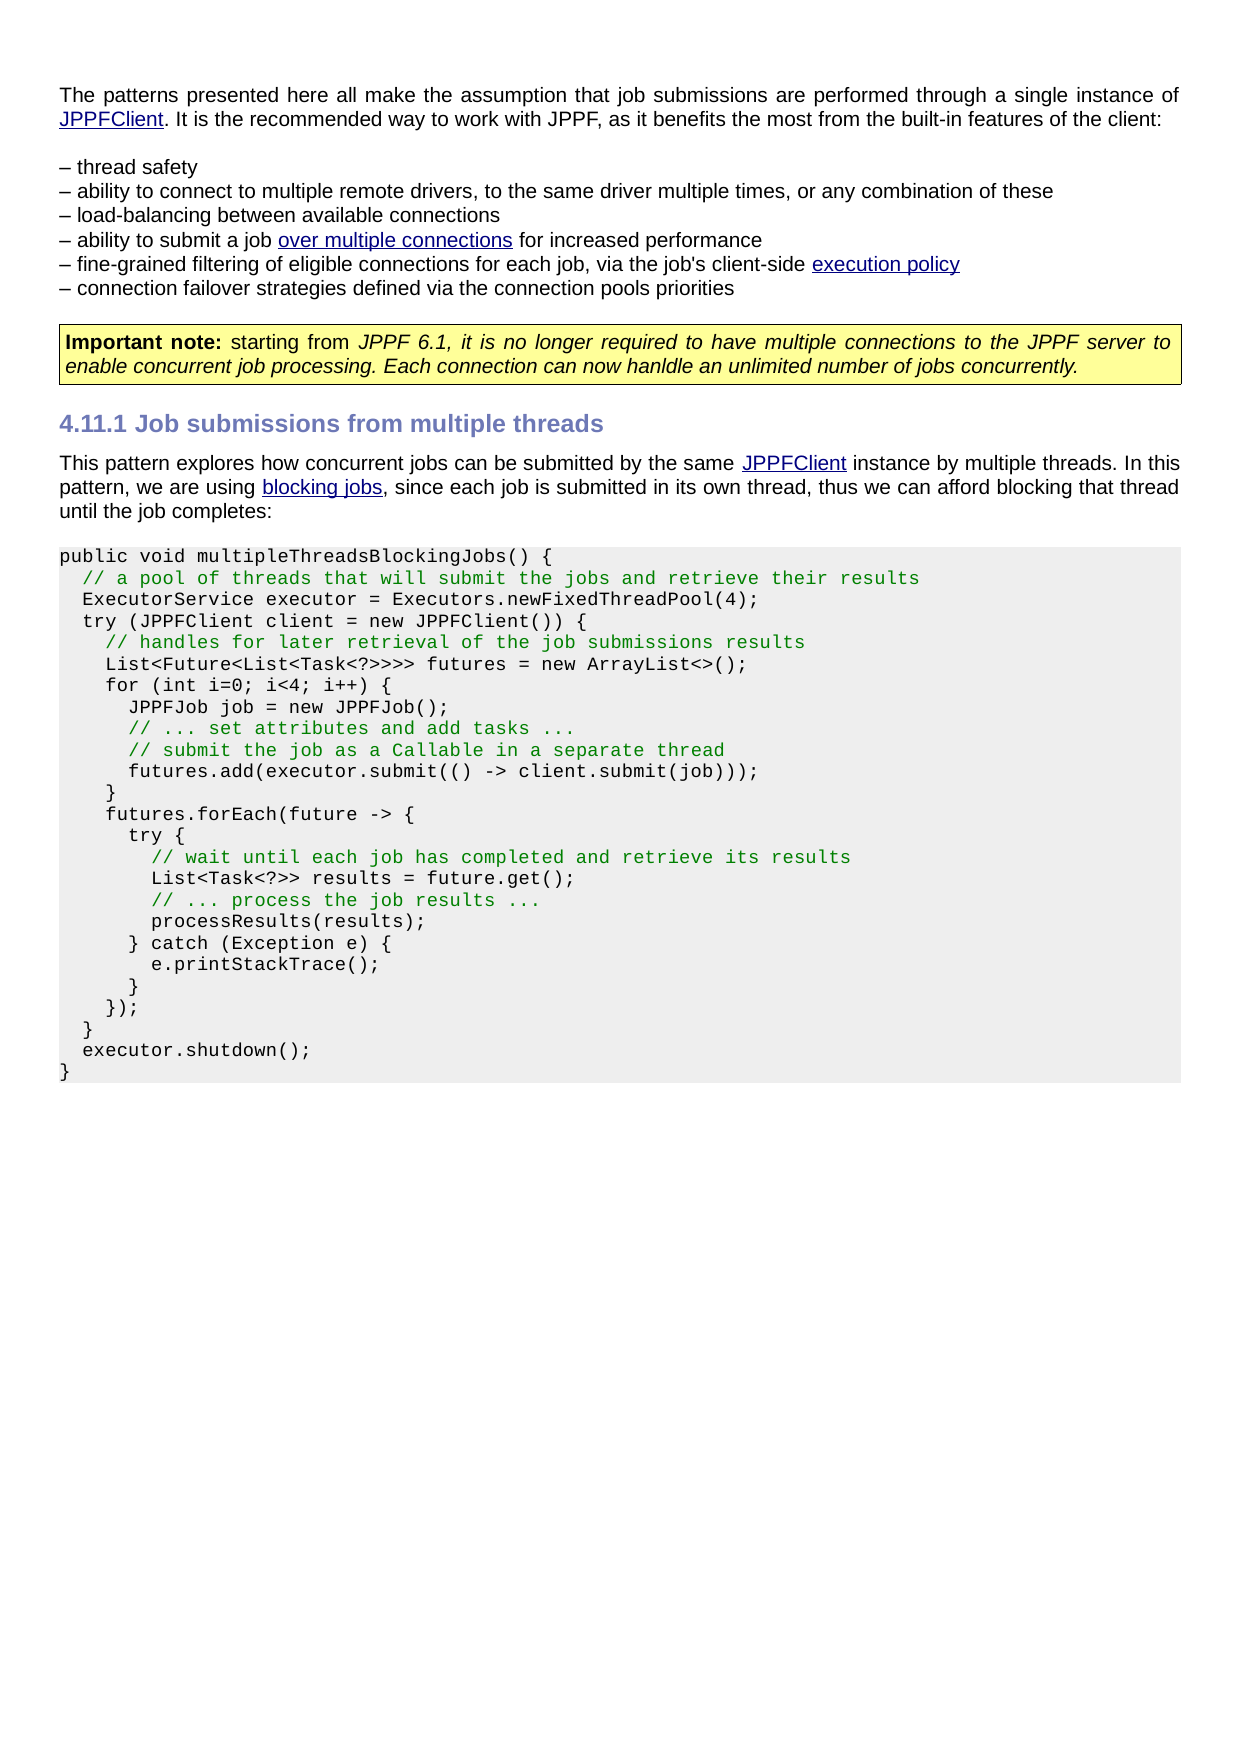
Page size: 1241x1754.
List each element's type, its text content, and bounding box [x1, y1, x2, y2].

text // ... process the job results ... [59, 890, 1181, 912]
text // a pool of threads that will submit the jobs and retrieve their results [59, 568, 1181, 590]
text JPPFJob job = new JPPFJob(); [59, 697, 1181, 718]
text The patterns presented here all make the assumption that job submissions are performed through a single instance of JPPFClient. It is the recommended way to work with JPPF, as it benefits the most from the built-in features of the client: [59, 83, 1181, 131]
text try (JPPFClient client = new JPPFClient()) { [59, 611, 1181, 633]
text } [59, 783, 1181, 804]
text for (int i=0; i<4; i++) { [59, 676, 1181, 697]
text futures.add(executor.submit(() -> client.submit(job))); [59, 761, 1181, 783]
text executor.shutdown(); [59, 1040, 1181, 1062]
list ability to connect to multiple remote drivers, to the same driver multiple times, or any combination of these [59, 179, 1181, 203]
text List<Future<List<Task<?>>>> futures = new ArrayList<>(); [59, 654, 1181, 676]
text } [59, 1062, 1181, 1083]
text // submit the job as a Callable in a separate thread [59, 740, 1181, 761]
text } [59, 1019, 1181, 1040]
text public void multipleThreadsBlockingJobs() { [59, 547, 1181, 568]
text // ... set attributes and add tasks ... [59, 718, 1181, 740]
text ExecutorService executor = Executors.newFixedThreadPool(4); [59, 590, 1181, 611]
list thread safety [59, 155, 1181, 179]
list ability to submit a job over multiple connections for increased performance [59, 227, 1181, 252]
text e.printStackTrace(); [59, 954, 1181, 976]
text // handles for later retrieval of the job submissions results [59, 633, 1181, 654]
text } [59, 976, 1181, 997]
text processResults(results); [59, 912, 1181, 933]
text }); [59, 997, 1181, 1019]
text } catch (Exception e) { [59, 933, 1181, 954]
subtitle Job submissions from multiple threads [59, 409, 1181, 438]
text Important note: starting from JPPF 6.1, it is no longer required to have multiple connections to the JPPF server to enable concurrent job processing. Each connection can now hanldle an unlimited number of jobs concurrently. [60, 325, 1181, 384]
text This pattern explores how concurrent jobs can be submitted by the same JPPFClient instance by multiple threads. In this pattern, we are using blocking jobs, since each job is submitted in its own thread, thus we can afford blocking that thread until the job completes: [59, 451, 1181, 523]
list fine-grained filtering of eligible connections for each job, via the job's client-side execution policy [59, 252, 1181, 276]
list connection failover strategies defined via the connection pools priorities [59, 276, 1181, 300]
list load-balancing between available connections [59, 203, 1181, 227]
text // wait until each job has completed and retrieve its results [59, 847, 1181, 869]
text List<Task<?>> results = future.get(); [59, 869, 1181, 890]
text futures.forEach(future -> { [59, 804, 1181, 826]
text try { [59, 826, 1181, 847]
